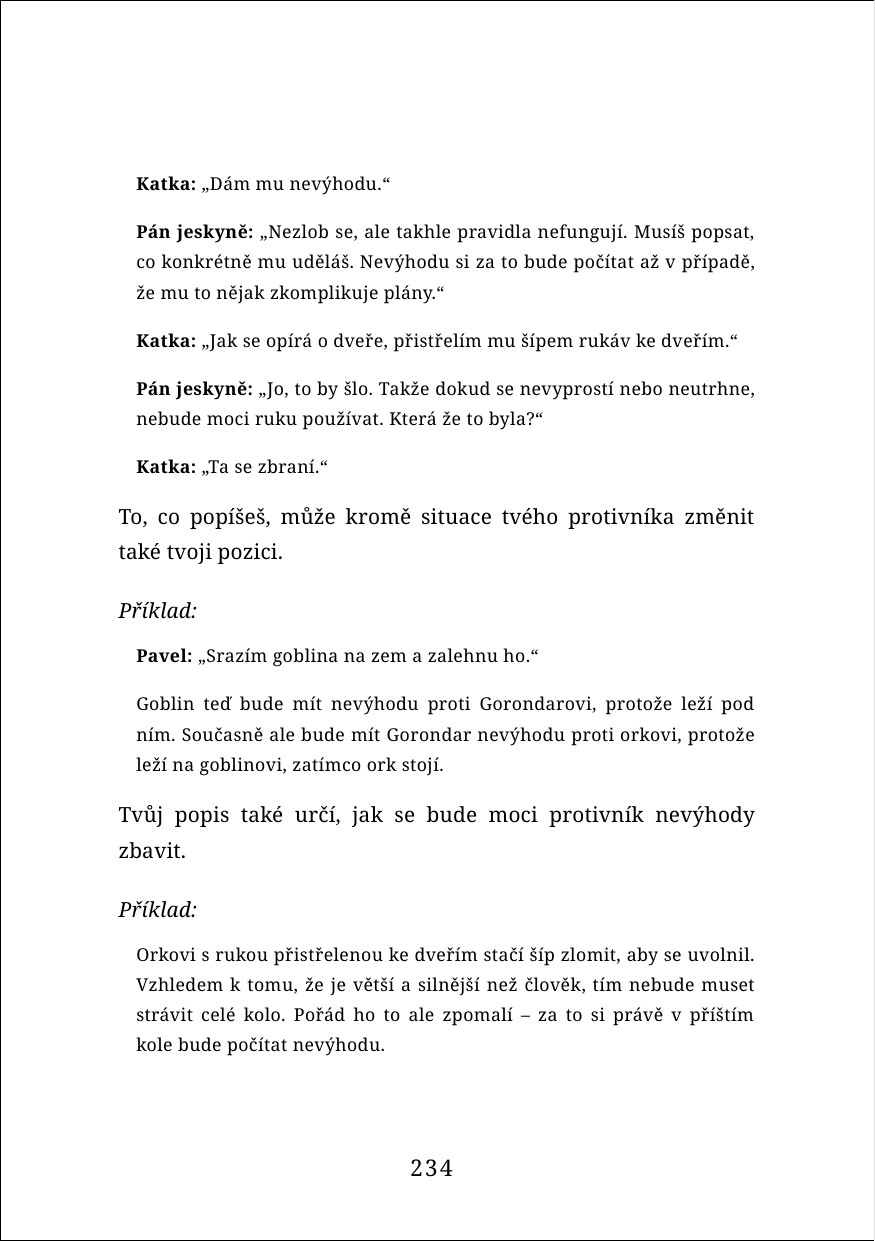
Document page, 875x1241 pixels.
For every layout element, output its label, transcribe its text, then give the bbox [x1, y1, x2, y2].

text Orkovi s rukou přistřelenou ke dveřím stačí šíp zlomit, aby se uvolnil. Vzhledem k tomu, že je větší a silnější než člověk, tím nebude muset strávit celé kolo. Pořád ho to ale zpomalí – za to si právě v příštím kole bude počítat nevýhodu. [136, 942, 756, 1057]
text Tvůj popis také určí, jak se bude moci protivník nevýhody zbavit. [118, 800, 756, 864]
text Pán jeskyně: „Nezlob se, ale takhle pravidla nefungují. Musíš popsat, co konkrétně mu uděláš. Nevýhodu si za to bude počítat až v případě, že mu to nějak zkomplikuje plány.“ [136, 220, 756, 304]
text Goblin teď bude mít nevýhodu proti Gorondarovi, protože leží pod ním. Současně ale bude mít Gorondar nevýhodu proti orkovi, protože leží na goblinovi, zatímco ork stojí. [136, 692, 756, 776]
text Pán jeskyně: „Jo, to by šlo. Takže dokud se nevyprostí nebo neutrhne, nebude moci ruku používat. Která že to byla?“ [136, 376, 756, 430]
text Příklad: [118, 895, 756, 923]
text To, co popíšeš, může kromě situace tvého protivníka změnit také tvoji pozici. [118, 502, 756, 566]
text Katka: „Ta se zbraní.“ [136, 454, 756, 478]
text Příklad: [118, 597, 756, 625]
text Pavel: „Srazím goblina na zem a zalehnu ho.“ [136, 644, 756, 668]
text Katka: „Jak se opírá o dveře, přistřelím mu šípem rukáv ke dveřím.“ [136, 328, 756, 352]
text Katka: „Dám mu nevýhodu.“ [136, 172, 756, 196]
